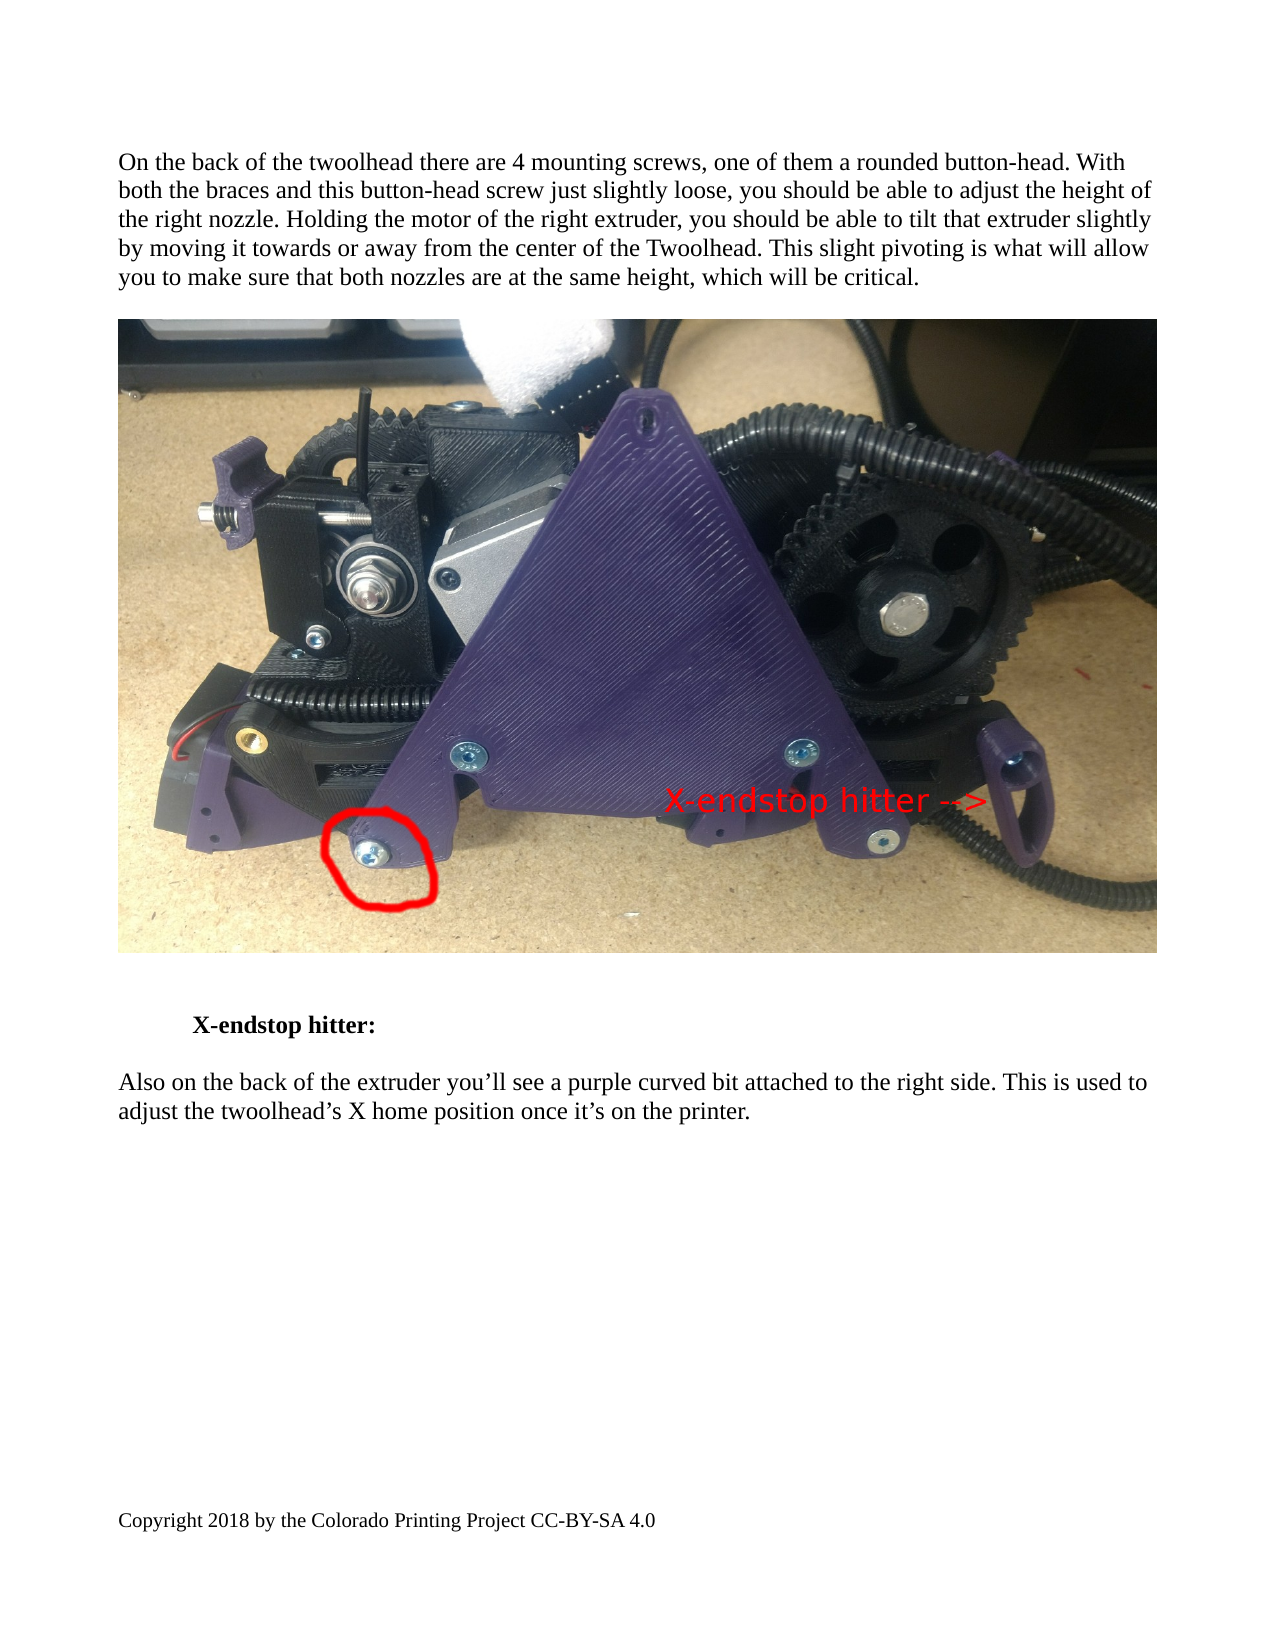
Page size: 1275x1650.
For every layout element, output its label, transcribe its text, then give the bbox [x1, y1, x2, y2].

text On the back of the twoolhead there are 4 mounting screws, one of them a rounded button-head. With both the braces and this button-head screw just slightly loose, you should be able to adjust the height of the right nozzle. Holding the motor of the right extruder, you should be able to tilt that extruder slightly by moving it towards or away from the center of the Twoolhead. This slight pivoting is what will allow you to make sure that both nozzles are at the same height, which will be critical. [118, 147, 1157, 291]
text X-endstop hitter: [118, 1010, 1157, 1039]
picture [118, 319, 1157, 953]
text Also on the back of the extruder you’ll see a purple curved bit attached to the right side. This is used to adjust the twoolhead’s X home position once it’s on the printer. [118, 1067, 1157, 1125]
